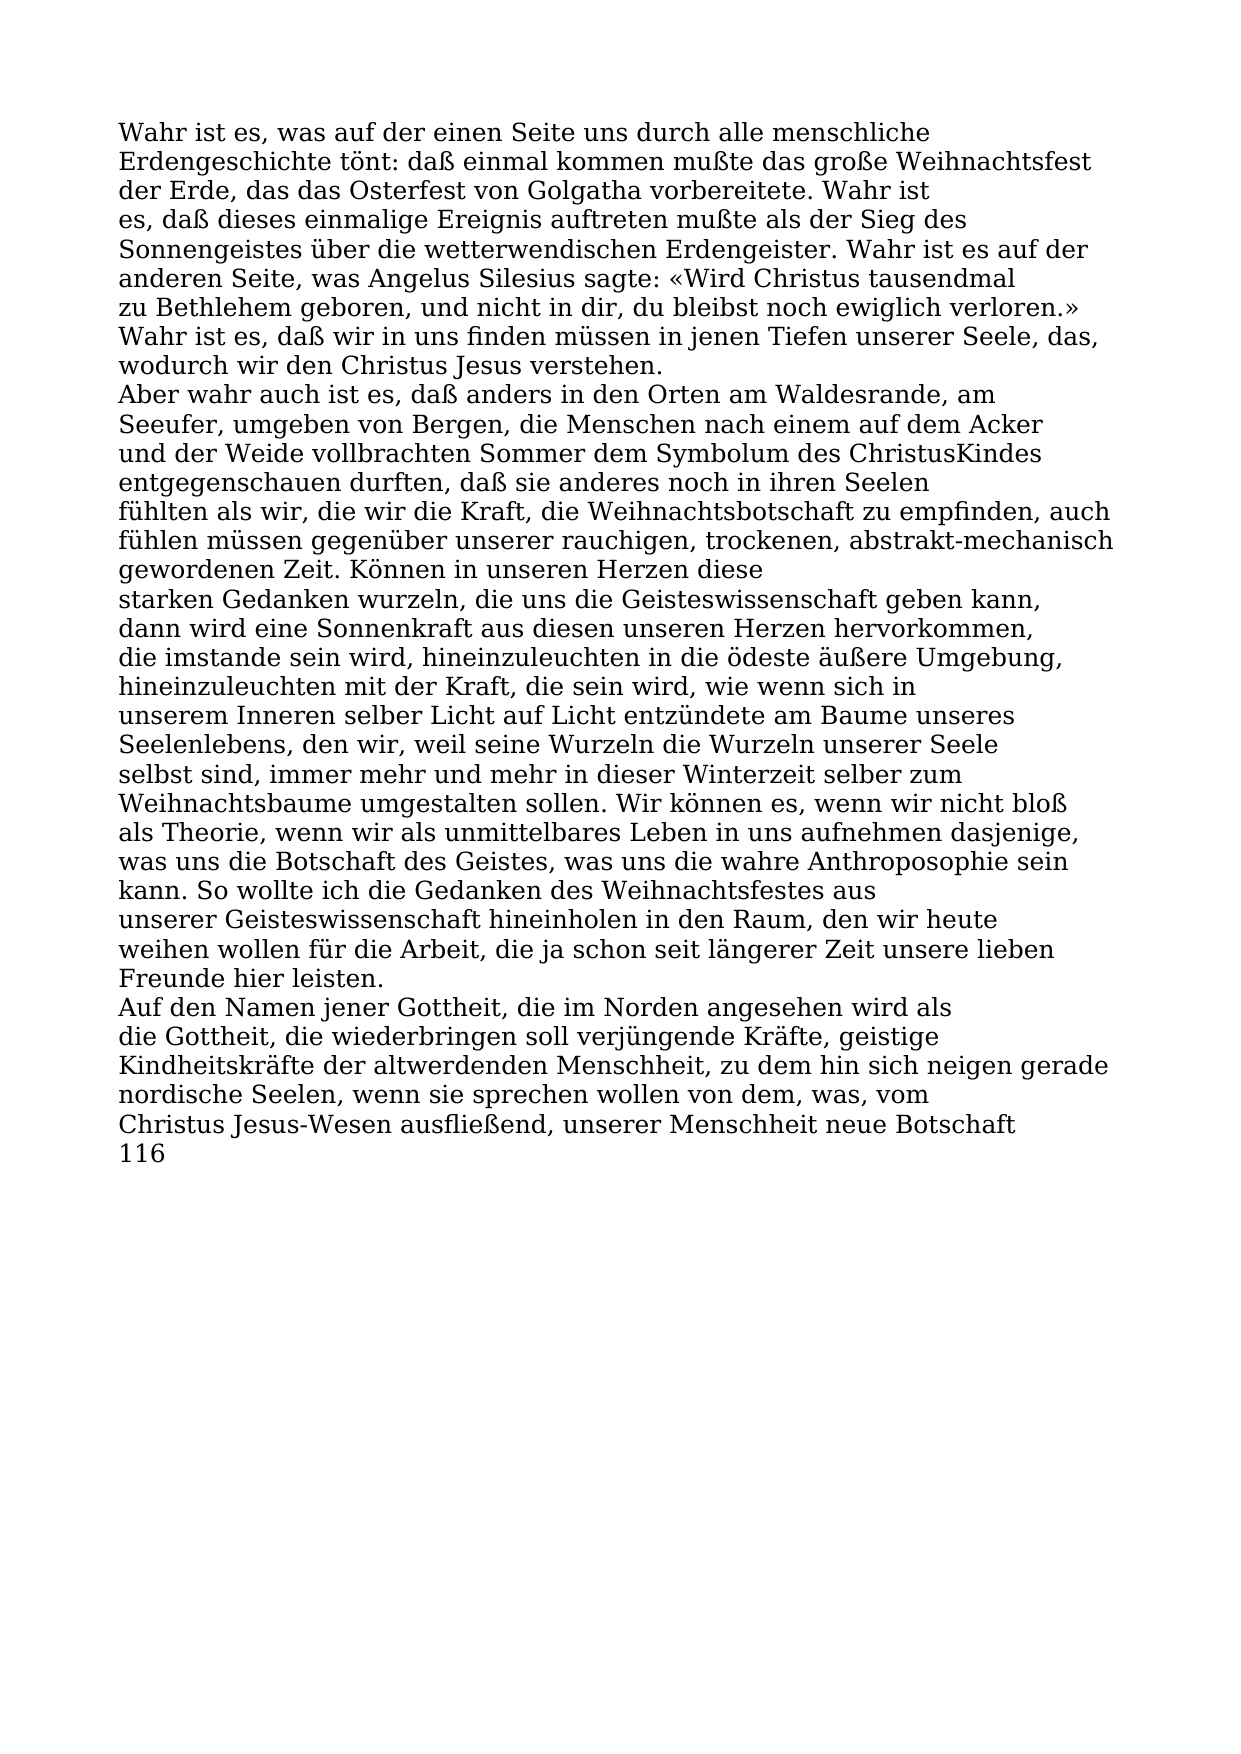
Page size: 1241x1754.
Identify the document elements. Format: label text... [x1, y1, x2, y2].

text weihen wollen für die Arbeit, die ja schon seit längerer Zeit unsere lieben Freunde hier leisten. [118, 935, 1122, 993]
text Aber wahr auch ist es, daß anders in den Orten am Waldesrande, am [118, 381, 1122, 410]
text zu Bethlehem geboren, und nicht in dir, du bleibst noch ewiglich verloren.» Wahr ist es, daß wir in uns finden müssen in jenen Tiefen unserer Seele, das, wodurch wir den Christus Jesus verstehen. [118, 293, 1122, 381]
text dann wird eine Sonnenkraft aus diesen unseren Herzen hervorkommen, [118, 614, 1122, 643]
text die imstande sein wird, hineinzuleuchten in die ödeste äußere Umgebung, hineinzuleuchten mit der Kraft, die sein wird, wie wenn sich in [118, 643, 1122, 701]
text selbst sind, immer mehr und mehr in dieser Winterzeit selber zum Weihnachtsbaume umgestalten sollen. Wir können es, wenn wir nicht bloß [118, 760, 1122, 818]
text 116 [118, 1139, 1122, 1168]
text unserem Inneren selber Licht auf Licht entzündete am Baume unseres [118, 701, 1122, 731]
text starken Gedanken wurzeln, die uns die Geisteswissenschaft geben kann, [118, 585, 1122, 614]
text als Theorie, wenn wir als unmittelbares Leben in uns aufnehmen dasjenige, was uns die Botschaft des Geistes, was uns die wahre Anthroposophie sein kann. So wollte ich die Gedanken des Weihnachtsfestes aus [118, 818, 1122, 906]
text Seeufer, umgeben von Bergen, die Menschen nach einem auf dem Acker [118, 410, 1122, 439]
text und der Weide vollbrachten Sommer dem Symbolum des ChristusKindes entgegenschauen durften, daß sie anderes noch in ihren Seelen [118, 439, 1122, 497]
text Christus Jesus-Wesen ausfließend, unserer Menschheit neue Botschaft [118, 1110, 1122, 1139]
text Auf den Namen jener Gottheit, die im Norden angesehen wird als [118, 993, 1122, 1022]
text es, daß dieses einmalige Ereignis auftreten mußte als der Sieg des Sonnengeistes über die wetterwendischen Erdengeister. Wahr ist es auf der [118, 206, 1122, 264]
text Seelenlebens, den wir, weil seine Wurzeln die Wurzeln unserer Seele [118, 731, 1122, 760]
text fühlten als wir, die wir die Kraft, die Weihnachtsbotschaft zu empfinden, auch fühlen müssen gegenüber unserer rauchigen, trockenen, abstrakt-mechanisch gewordenen Zeit. Können in unseren Herzen diese [118, 497, 1122, 585]
text unserer Geisteswissenschaft hineinholen in den Raum, den wir heute [118, 906, 1122, 935]
text die Gottheit, die wiederbringen soll verjüngende Kräfte, geistige Kindheitskräfte der altwerdenden Menschheit, zu dem hin sich neigen gerade nordische Seelen, wenn sie sprechen wollen von dem, was, vom [118, 1022, 1122, 1110]
text Wahr ist es, was auf der einen Seite uns durch alle menschliche Erdengeschichte tönt: daß einmal kommen mußte das große Weihnachtsfest der Erde, das das Osterfest von Golgatha vorbereitete. Wahr ist [118, 118, 1122, 206]
text anderen Seite, was Angelus Silesius sagte: «Wird Christus tausendmal [118, 264, 1122, 293]
